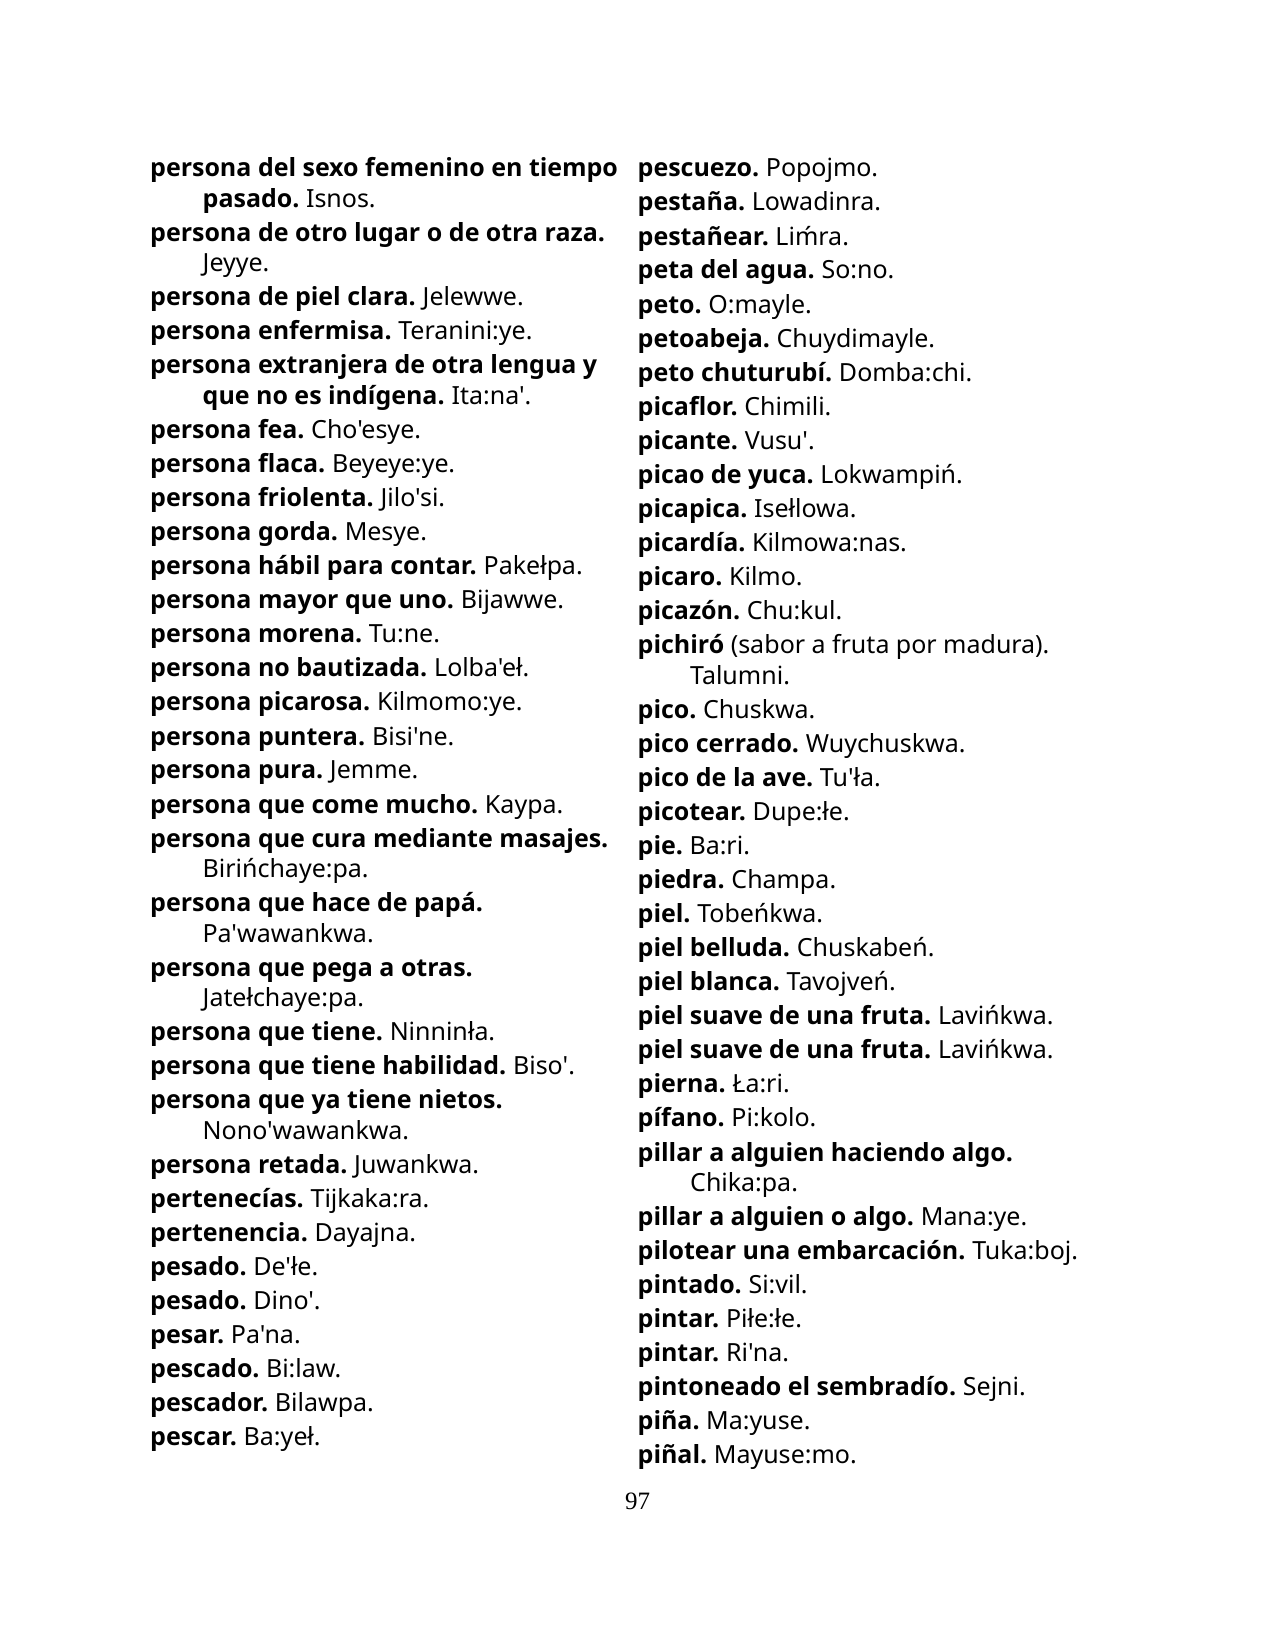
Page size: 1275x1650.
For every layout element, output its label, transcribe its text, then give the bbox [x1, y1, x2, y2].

text persona que ya tiene nietos. Nono'wawankwa. [150, 1082, 637, 1146]
text pilotear una embarcación. Tuka:boj. [637, 1233, 1125, 1267]
text persona que tiene. Ninninła. [150, 1014, 637, 1048]
text pífano. Pi:kolo. [637, 1100, 1125, 1134]
text piñal. Mayuse:mo. [637, 1437, 1125, 1471]
text piña. Ma:yuse. [637, 1403, 1125, 1437]
text peta del agua. So:no. [637, 252, 1125, 286]
text picardía. Kilmowa:nas. [637, 525, 1125, 559]
text piel suave de una fruta. Lavińkwa. [637, 998, 1125, 1032]
text persona puntera. Bisi'ne. [150, 718, 637, 752]
text persona no bautizada. Lolba'eł. [150, 650, 637, 684]
text pie. Ba:ri. [637, 828, 1125, 862]
text persona gorda. Mesye. [150, 514, 637, 548]
text piel. Tobeńkwa. [637, 896, 1125, 930]
text persona que hace de papá. Pa'wawankwa. [150, 885, 637, 949]
text peto. O:mayle. [637, 286, 1125, 320]
text pestaña. Lowadinra. [637, 184, 1125, 218]
text persona pura. Jemme. [150, 752, 637, 786]
text persona hábil para contar. Pakełpa. [150, 548, 637, 582]
text picante. Vusu'. [637, 422, 1125, 457]
text petoabeja. Chuydimayle. [637, 320, 1125, 354]
text pichiró (sabor a fruta por madura). Talumni. [637, 627, 1125, 691]
text piel suave de una fruta. Lavińkwa. [637, 1032, 1125, 1066]
text pertenencia. Dayajna. [150, 1214, 637, 1248]
text pescado. Bi:law. [150, 1351, 637, 1385]
text persona picarosa. Kilmomo:ye. [150, 684, 637, 718]
text piedra. Champa. [637, 862, 1125, 896]
text pillar a alguien o algo. Mana:ye. [637, 1199, 1125, 1233]
text pertenecías. Tijkaka:ra. [150, 1180, 637, 1214]
text pico. Chuskwa. [637, 691, 1125, 725]
text persona de piel clara. Jelewwe. [150, 279, 637, 313]
text picao de yuca. Lokwampiń. [637, 457, 1125, 491]
text persona que pega a otras. Jatełchaye:pa. [150, 949, 637, 1014]
text picotear. Dupe:łe. [637, 793, 1125, 828]
text persona extranjera de otra lengua y que no es indígena. Ita:na'. [150, 347, 637, 412]
text persona fea. Cho'esye. [150, 412, 637, 446]
text pesado. De'łe. [150, 1248, 637, 1283]
text pintoneado el sembradío. Sejni. [637, 1369, 1125, 1403]
text persona flaca. Beyeye:ye. [150, 446, 637, 480]
text persona que come mucho. Kaypa. [150, 786, 637, 820]
text pescador. Bilawpa. [150, 1385, 637, 1419]
text persona que cura mediante masajes. Birińchaye:pa. [150, 820, 637, 885]
text picapica. Isełlowa. [637, 491, 1125, 525]
text pesar. Pa'na. [150, 1317, 637, 1351]
text persona del sexo femenino en tiempo pasado. Isnos. [150, 150, 637, 214]
text pintado. Si:vil. [637, 1267, 1125, 1301]
text pillar a alguien haciendo algo. Chika:pa. [637, 1134, 1125, 1199]
text persona que tiene habilidad. Biso'. [150, 1048, 637, 1082]
text peto chuturubí. Domba:chi. [637, 354, 1125, 388]
text persona morena. Tu:ne. [150, 616, 637, 650]
text piel blanca. Tavojveń. [637, 964, 1125, 998]
text persona enfermisa. Teranini:ye. [150, 313, 637, 347]
text pico cerrado. Wuychuskwa. [637, 725, 1125, 759]
text persona friolenta. Jilo'si. [150, 480, 637, 514]
text piel belluda. Chuskabeń. [637, 930, 1125, 964]
text pintar. Piłe:łe. [637, 1301, 1125, 1335]
text persona mayor que uno. Bijawwe. [150, 582, 637, 616]
text persona de otro lugar o de otra raza. Jeyye. [150, 214, 637, 279]
text pescar. Ba:yeł. [150, 1419, 637, 1453]
text pico de la ave. Tu'ła. [637, 759, 1125, 793]
text pestañear. Liḿra. [637, 218, 1125, 252]
text picaro. Kilmo. [637, 559, 1125, 593]
text pescuezo. Popojmo. [637, 150, 1125, 184]
text pintar. Ri'na. [637, 1335, 1125, 1369]
text picazón. Chu:kul. [637, 593, 1125, 627]
text picaflor. Chimili. [637, 388, 1125, 422]
text pierna. Ła:ri. [637, 1066, 1125, 1100]
text pesado. Dino'. [150, 1283, 637, 1317]
text persona retada. Juwankwa. [150, 1146, 637, 1180]
